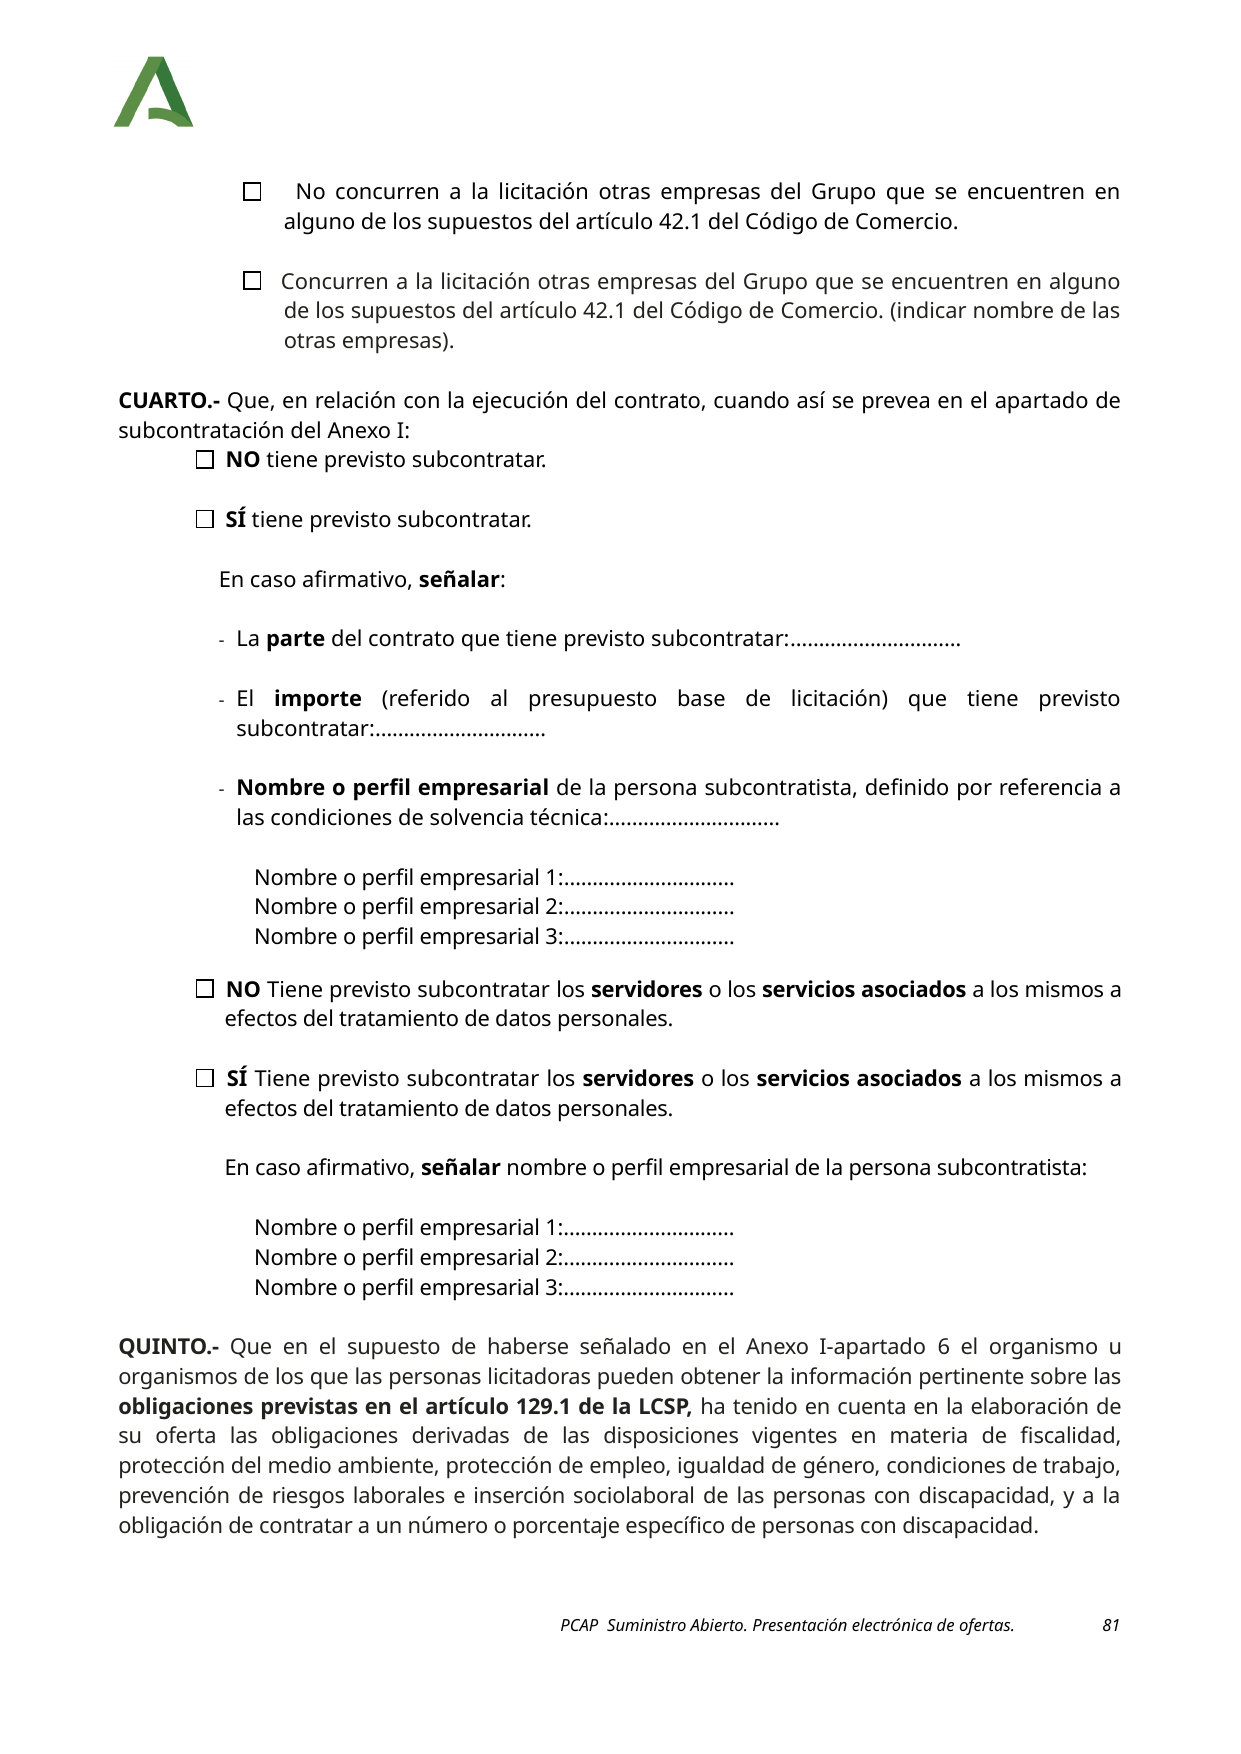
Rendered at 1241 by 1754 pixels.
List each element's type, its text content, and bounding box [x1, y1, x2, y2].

list La parte del contrato que tiene previsto subcontratar:………………………… [218, 623, 1122, 653]
text Nombre o perfil empresarial 1:………………………… [236, 862, 1122, 891]
text Nombre o perfil empresarial 3:………………………… [236, 1272, 1122, 1301]
text No concurren a la licitación otras empresas del Grupo que se encuentren en alguno de los supuestos del artículo 42.1 del Código de Comercio. [242, 176, 1122, 236]
list El importe (referido al presupuesto base de licitación) que tiene previsto subcontratar:………………………… [218, 683, 1122, 742]
text CUARTO.- Que, en relación con la ejecución del contrato, cuando así se prevea en el apartado de subcontratación del Anexo I: [118, 385, 1122, 444]
text QUINTO.- Que en el supuesto de haberse señalado en el Anexo I-apartado 6 el organismo u organismos de los que las personas licitadoras pueden obtener la información pertinente sobre las obligaciones previstas en el artículo 129.1 de la LCSP, ha tenido en cuenta en la elaboración de su oferta las obligaciones derivadas de las disposiciones vigentes en materia de fiscalidad, protección del medio ambiente, protección de empleo, igualdad de género, condiciones de trabajo, prevención de riesgos laborales e inserción sociolaboral de las personas con discapacidad, y a la obligación de contratar a un número o porcentaje específico de personas con discapacidad. [118, 1331, 1122, 1540]
text NO tiene previsto subcontratar. [195, 444, 1122, 474]
text Nombre o perfil empresarial 2:………………………… [236, 891, 1122, 921]
text Concurren a la licitación otras empresas del Grupo que se encuentren en alguno de los supuestos del artículo 42.1 del Código de Comercio. (indicar nombre de las otras empresas). [242, 266, 1122, 355]
text En caso afirmativo, señalar: [159, 564, 1122, 593]
picture [109, 52, 198, 131]
text Nombre o perfil empresarial 1:………………………… [236, 1212, 1122, 1242]
text Nombre o perfil empresarial 3:………………………… [236, 921, 1122, 951]
text Nombre o perfil empresarial 2:………………………… [236, 1242, 1122, 1272]
text SÍ Tiene previsto subcontratar los servidores o los servicios asociados a los mismos a efectos del tratamiento de datos personales. [195, 1063, 1122, 1123]
list Nombre o perfil empresarial de la persona subcontratista, definido por referencia a las condiciones de solvencia técnica:………………………… [218, 772, 1122, 832]
text SÍ tiene previsto subcontratar. [195, 504, 1122, 534]
text NO Tiene previsto subcontratar los servidores o los servicios asociados a los mismos a efectos del tratamiento de datos personales. [195, 974, 1122, 1033]
text En caso afirmativo, señalar nombre o perfil empresarial de la persona subcontratista: [224, 1152, 1122, 1182]
